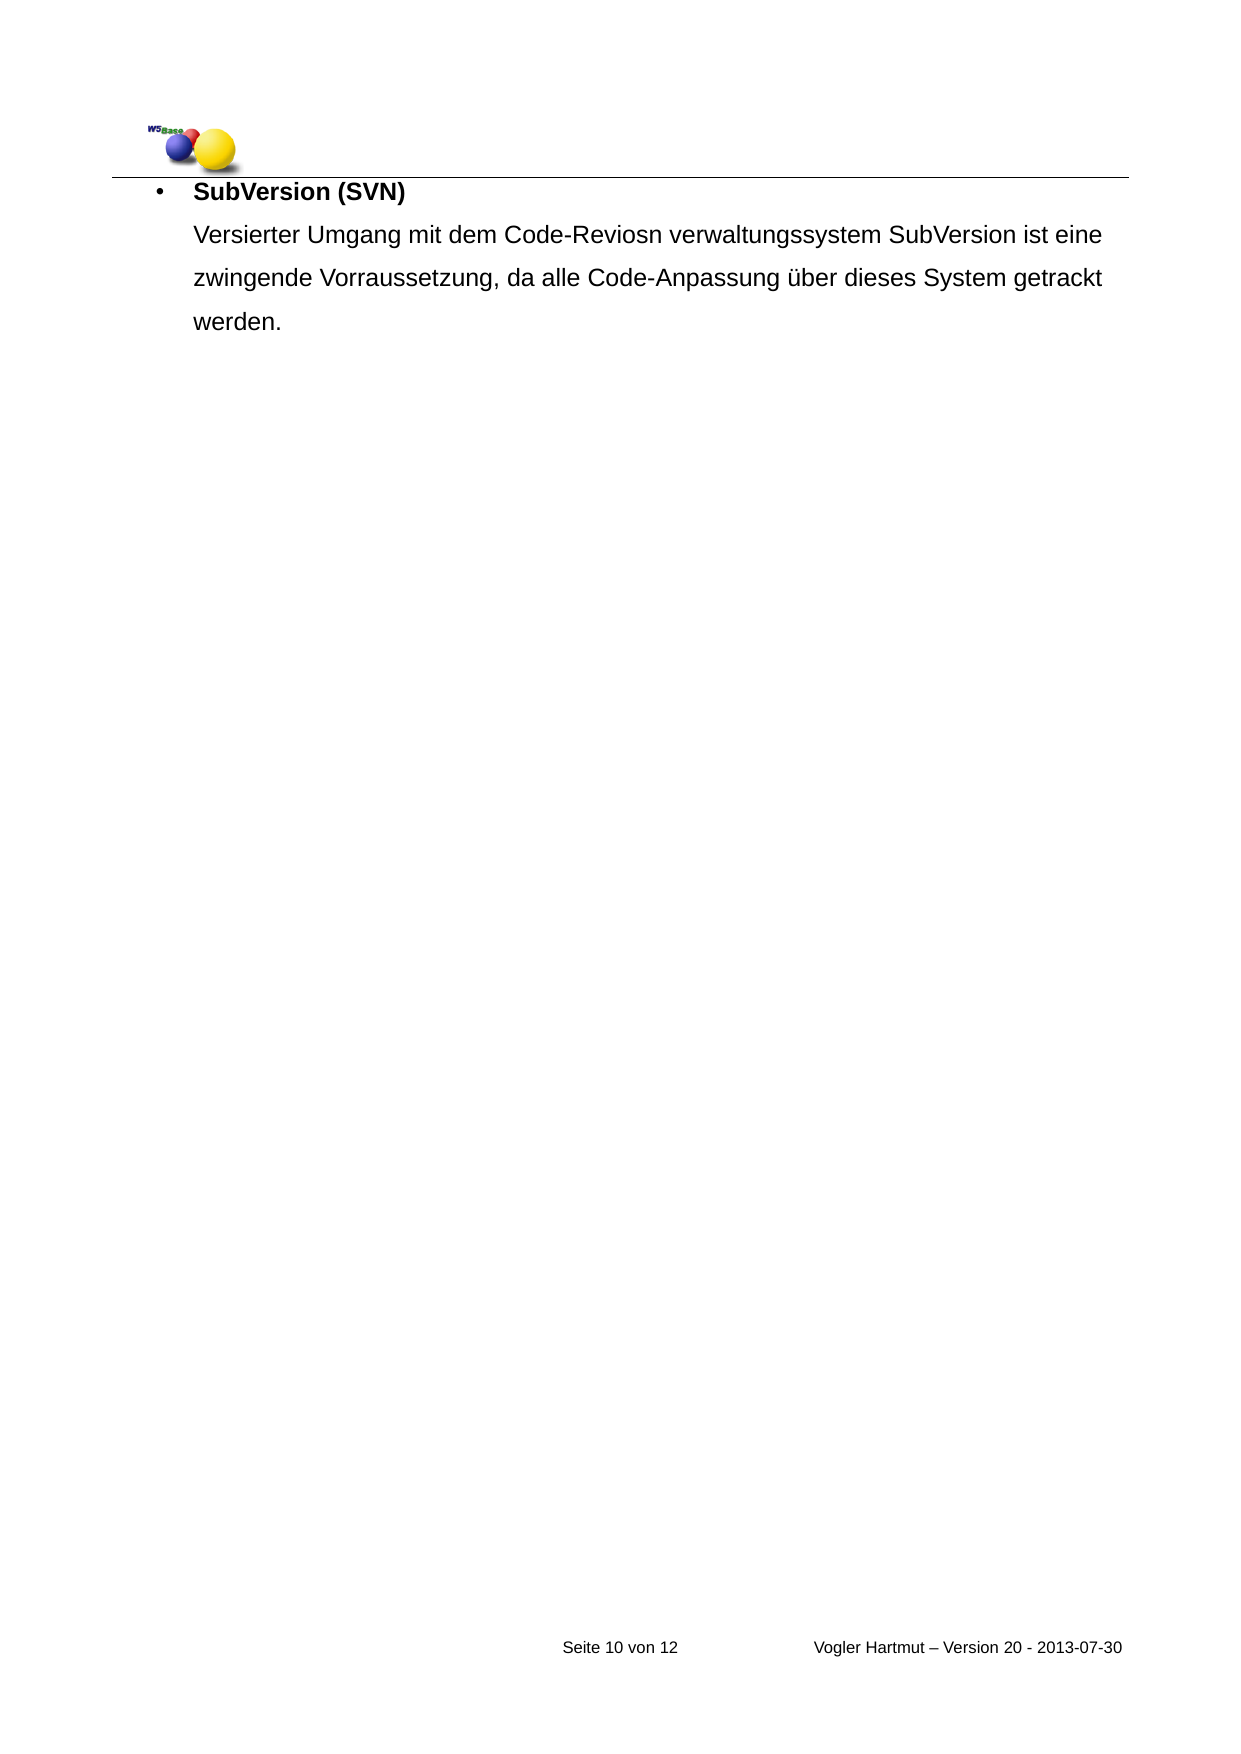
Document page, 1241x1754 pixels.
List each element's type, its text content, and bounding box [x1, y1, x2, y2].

list SubVersion (SVN) Versierter Umgang mit dem Code-Reviosn verwaltungssystem SubVersion ist eine zwingende Vorraussetzung, da alle Code-Anpassung über dieses System getrackt werden. [156, 178, 1122, 335]
picture [116, 119, 270, 177]
